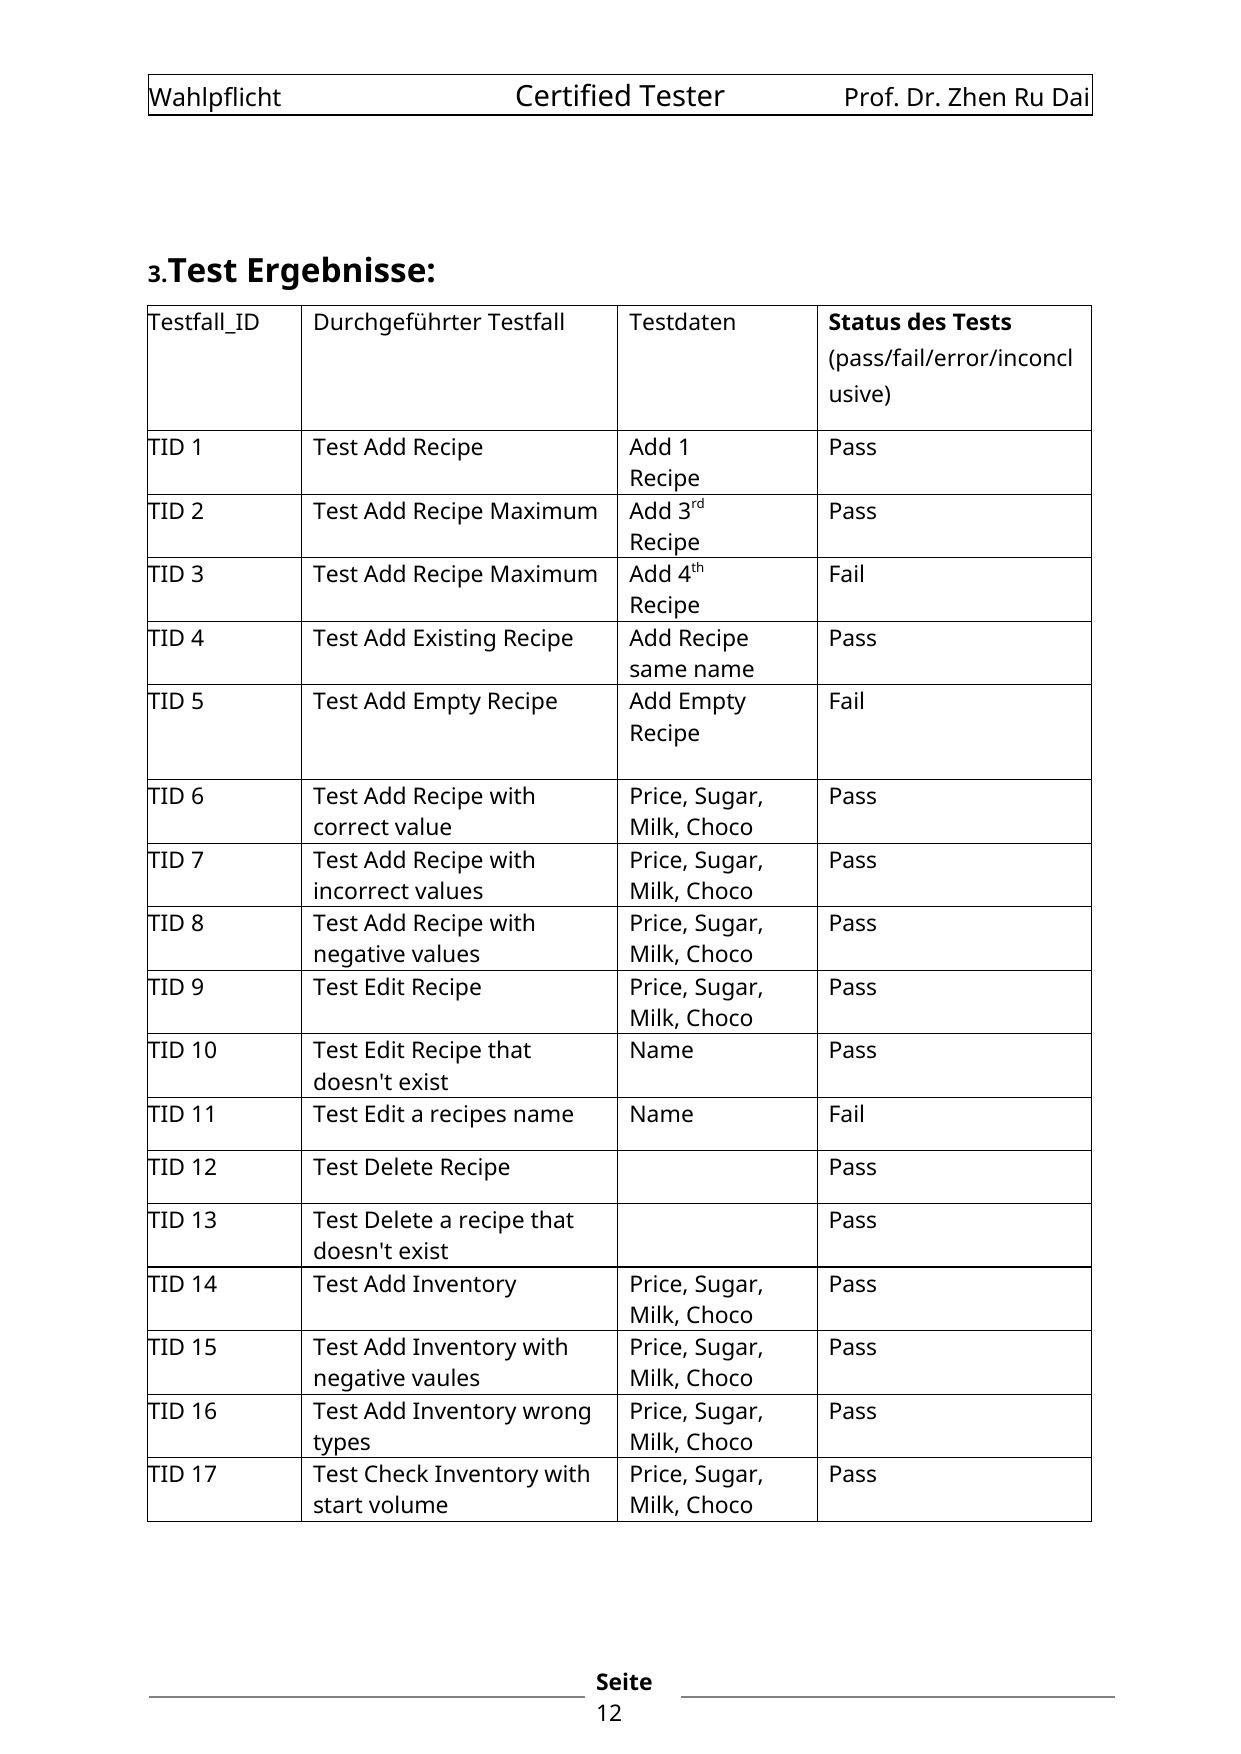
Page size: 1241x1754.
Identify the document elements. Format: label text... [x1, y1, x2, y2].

table_cell [618, 1204, 817, 1266]
table_cell Pass [818, 1151, 1091, 1203]
table_cell Test Add Recipe with negative values [302, 907, 617, 969]
table_cell Pass [818, 780, 1091, 842]
table_cell Price, Sugar, Milk, Choco [618, 907, 817, 969]
table_cell Test Edit a recipes name [302, 1098, 617, 1150]
table_cell TID 1 [148, 431, 301, 493]
subtitle Test Ergebnisse: [148, 247, 1093, 292]
table_cell TID 10 [148, 1034, 301, 1097]
table_cell TID 4 [148, 622, 301, 684]
table_cell Name [618, 1098, 817, 1150]
table_cell TID 14 [148, 1268, 301, 1330]
table_cell TID 16 [148, 1395, 301, 1457]
table_cell TID 8 [148, 907, 301, 969]
table_cell Pass [818, 1395, 1091, 1457]
table_cell Pass [818, 1268, 1091, 1330]
table_cell Test Check Inventory with start volume [302, 1458, 617, 1521]
table_cell TID 13 [148, 1204, 301, 1266]
table_cell Test Edit Recipe that doesn't exist [302, 1034, 617, 1097]
table_header Testdaten [618, 306, 817, 430]
table_cell Test Add Existing Recipe [302, 622, 617, 684]
table_cell Price, Sugar, Milk, Choco [618, 1458, 817, 1521]
table_cell Test Add Inventory with negative vaules [302, 1331, 617, 1393]
table_cell Pass [818, 431, 1091, 493]
table_cell TID 12 [148, 1151, 301, 1203]
table_cell Pass [818, 971, 1091, 1033]
table_cell Pass [818, 622, 1091, 684]
table_cell Test Add Inventory wrong types [302, 1395, 617, 1457]
table_cell Price, Sugar, Milk, Choco [618, 1268, 817, 1330]
table_cell Add 3rd Recipe [618, 495, 817, 557]
table_cell Add Empty Recipe [618, 685, 817, 779]
table_cell Price, Sugar, Milk, Choco [618, 1395, 817, 1457]
table_cell Pass [818, 907, 1091, 969]
table_cell Test Delete Recipe [302, 1151, 617, 1203]
table_cell TID 9 [148, 971, 301, 1033]
table_cell Test Add Recipe Maximum [302, 558, 617, 621]
table_cell Pass [818, 1034, 1091, 1097]
table_cell TID 15 [148, 1331, 301, 1393]
table_cell Pass [818, 844, 1091, 906]
table_header Durchgeführter Testfall [302, 306, 617, 430]
table_cell Price, Sugar, Milk, Choco [618, 780, 817, 842]
table_cell TID 11 [148, 1098, 301, 1150]
table_cell Test Add Inventory [302, 1268, 617, 1330]
table_cell Fail [818, 558, 1091, 621]
table_cell Price, Sugar, Milk, Choco [618, 844, 817, 906]
table_cell Name [618, 1034, 817, 1097]
table_header Status des Tests (pass/fail/error/inconclusive) [818, 306, 1091, 430]
table_cell Test Add Empty Recipe [302, 685, 617, 779]
table_cell TID 2 [148, 495, 301, 557]
table_cell TID 3 [148, 558, 301, 621]
table_cell Pass [818, 495, 1091, 557]
table_cell Test Add Recipe with correct value [302, 780, 617, 842]
table_cell Price, Sugar, Milk, Choco [618, 971, 817, 1033]
table_header Testfall_ID [148, 306, 301, 430]
table_cell TID 5 [148, 685, 301, 779]
table_cell Test Add Recipe Maximum [302, 495, 617, 557]
table_cell Fail [818, 1098, 1091, 1150]
table_cell [618, 1151, 817, 1203]
table_cell Add Recipe same name [618, 622, 817, 684]
table_cell Add 4th Recipe [618, 558, 817, 621]
table_cell Fail [818, 685, 1091, 779]
table_cell Pass [818, 1458, 1091, 1521]
table_cell Test Edit Recipe [302, 971, 617, 1033]
table_cell Test Add Recipe [302, 431, 617, 493]
table_cell TID 17 [148, 1458, 301, 1521]
table_cell Add 1 Recipe [618, 431, 817, 493]
table_cell Test Add Recipe with incorrect values [302, 844, 617, 906]
table_cell TID 6 [148, 780, 301, 842]
table_cell Test Delete a recipe that doesn't exist [302, 1204, 617, 1266]
table_cell Price, Sugar, Milk, Choco [618, 1331, 817, 1393]
table_cell Pass [818, 1204, 1091, 1266]
table_cell TID 7 [148, 844, 301, 906]
table_cell Pass [818, 1331, 1091, 1393]
